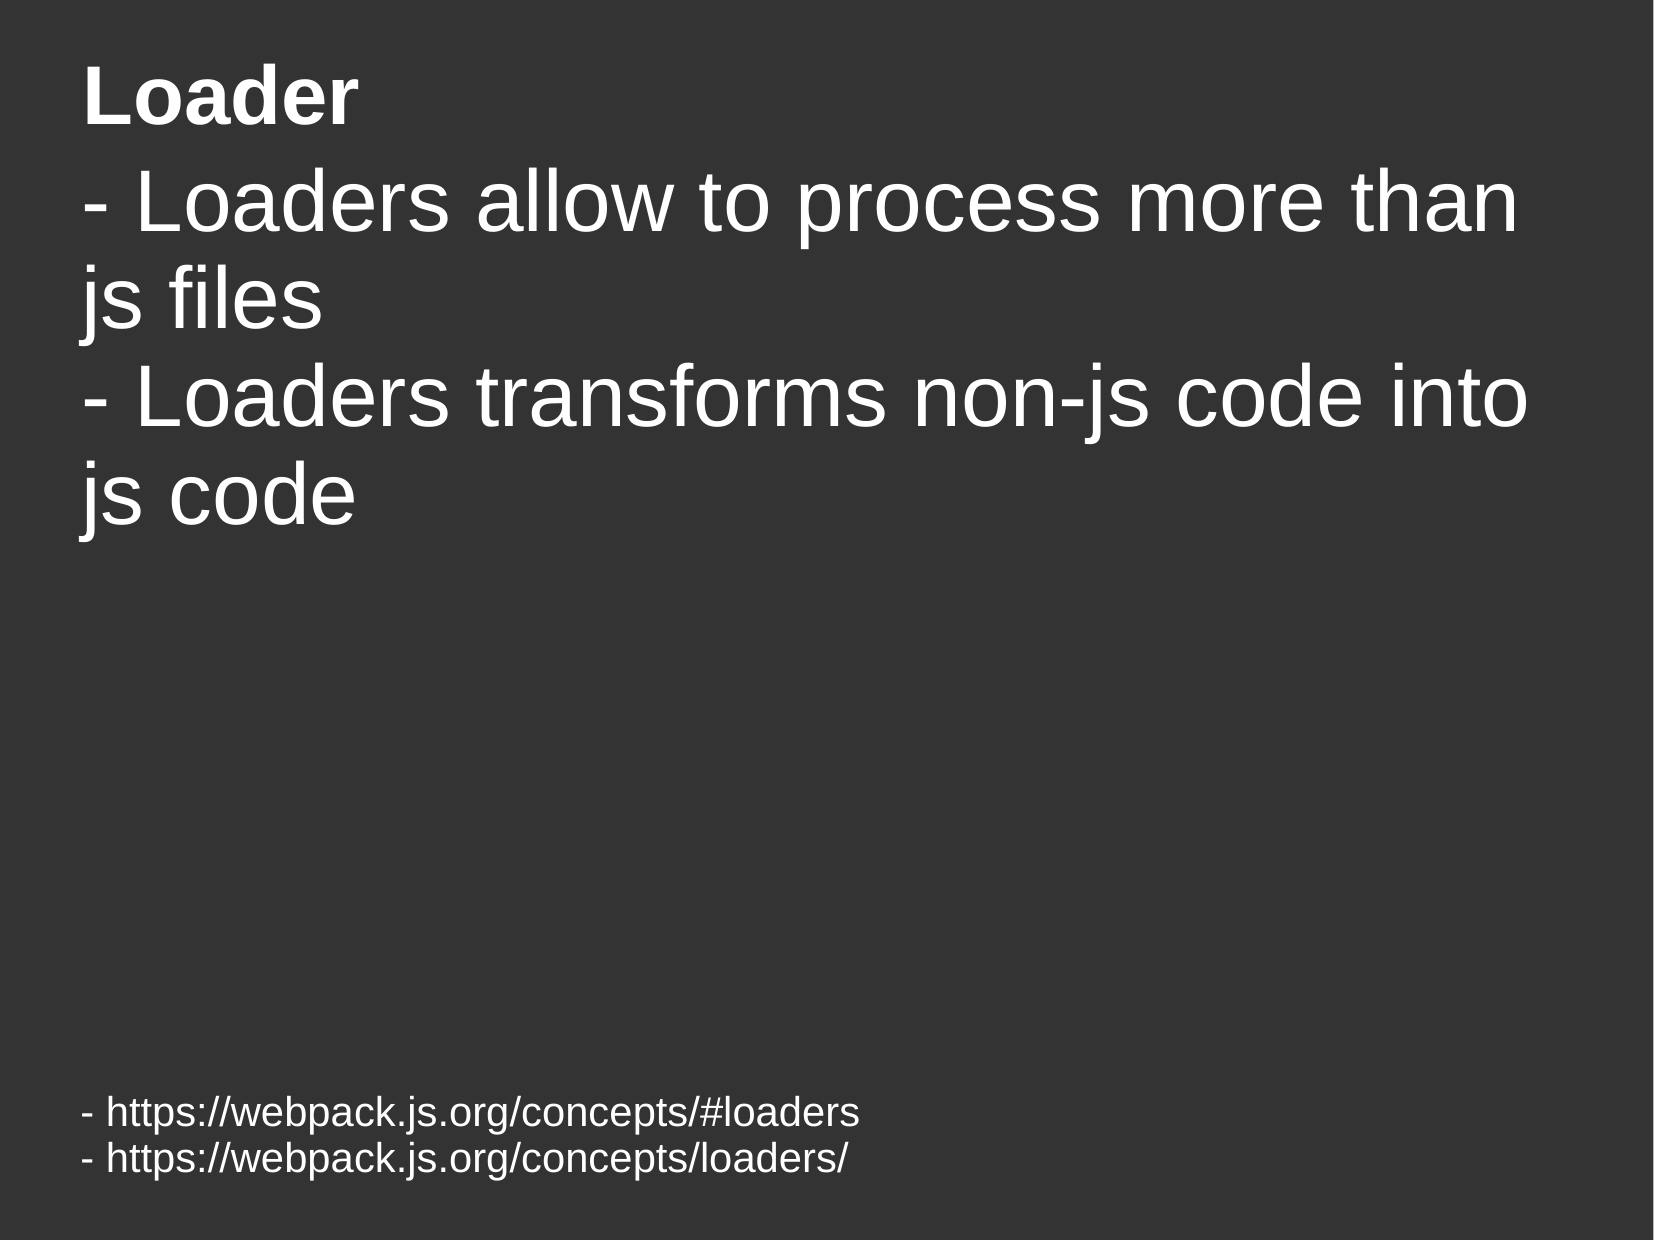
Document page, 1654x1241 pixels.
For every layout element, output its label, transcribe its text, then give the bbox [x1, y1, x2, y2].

title - Loaders allow to process more than js files - Loaders transforms non-js code into js code [81, 151, 1570, 836]
title Loader [82, 49, 1571, 257]
title - https://webpack.js.org/concepts/#loaders - https://webpack.js.org/concepts/loaders/ [80, 1065, 1569, 1205]
